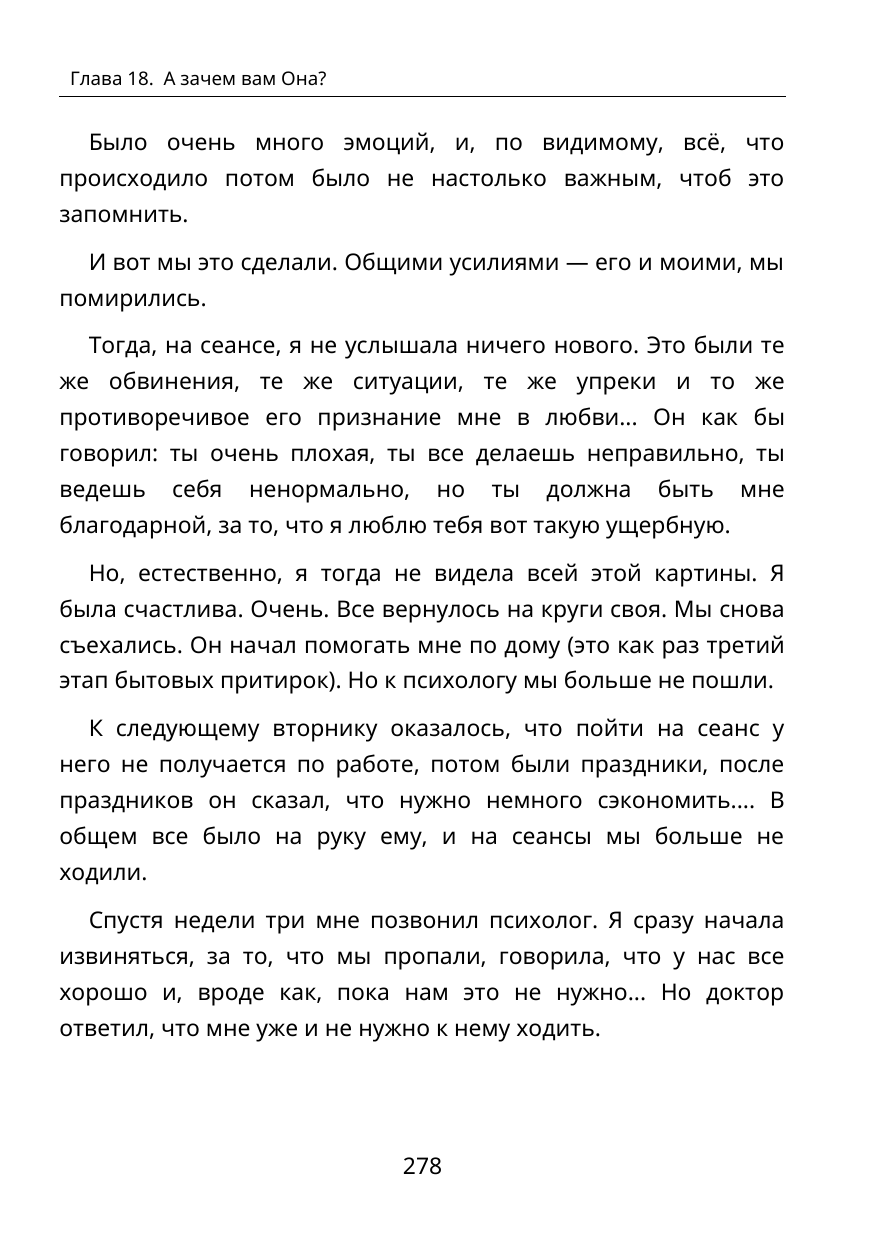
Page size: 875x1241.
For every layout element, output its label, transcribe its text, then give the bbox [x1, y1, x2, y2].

text И вот мы это сделали. Общими усилиями — его и моими, мы помирились. [59, 246, 786, 313]
text К следующему вторнику оказалось, что пойти на сеанс у него не получается по работе, потом были праздники, после праздников он сказал, что нужно немного сэкономить.... В общем все было на руку ему, и на сеансы мы больше не ходили. [59, 712, 786, 887]
text Но, естественно, я тогда не видела всей этой картины. Я была счастлива. Очень. Все вернулось на круги своя. Мы снова съехались. Он начал помогать мне по дому (это как раз третий этап бытовых притирок). Но к психологу мы больше не пошли. [59, 557, 786, 696]
text Спустя недели три мне позвонил психолог. Я сразу начала извиняться, за то, что мы пропали, говорила, что у нас все хорошо и, вроде как, пока нам это не нужно... Но доктор ответил, что мне уже и не нужно к нему ходить. [59, 904, 786, 1043]
text Было очень много эмоций, и, по видимому, всё, что происходило потом было не настолько важным, чтоб это запомнить. [59, 126, 786, 229]
text Тогда, на сеансе, я не услышала ничего нового. Это были те же обвинения, те же ситуации, те же упреки и то же противоречивое его признание мне в любви... Он как бы говорил: ты очень плохая, ты все делаешь неправильно, ты ведешь себя ненормально, но ты должна быть мне благодарной, за то, что я люблю тебя вот такую ущербную. [59, 329, 786, 540]
